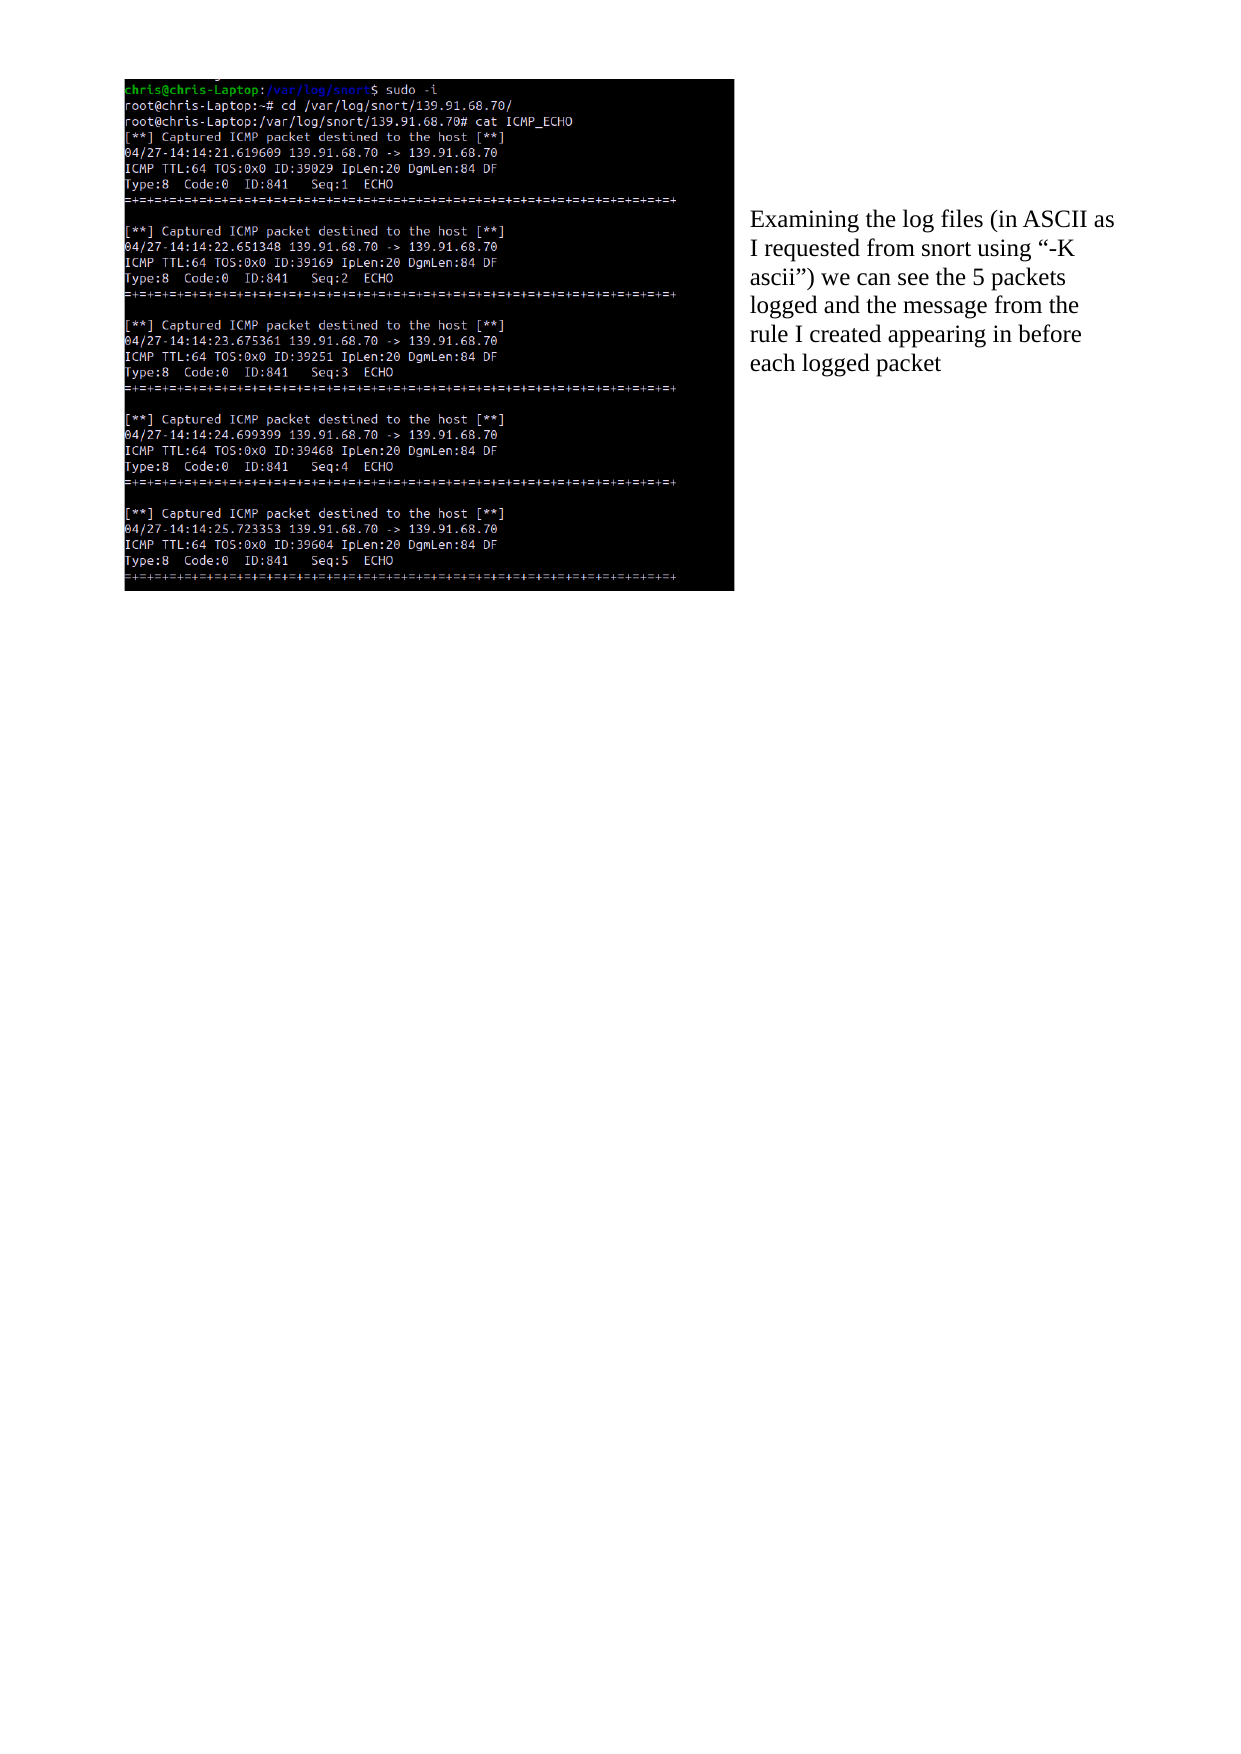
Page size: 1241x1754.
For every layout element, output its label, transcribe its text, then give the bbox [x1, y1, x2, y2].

text Examining the log files (in ASCII as I requested from snort using “-K ascii”) we can see the 5 packets logged and the message from the rule I created appearing in before each logged packet [735, 204, 1122, 377]
picture [124, 79, 735, 591]
